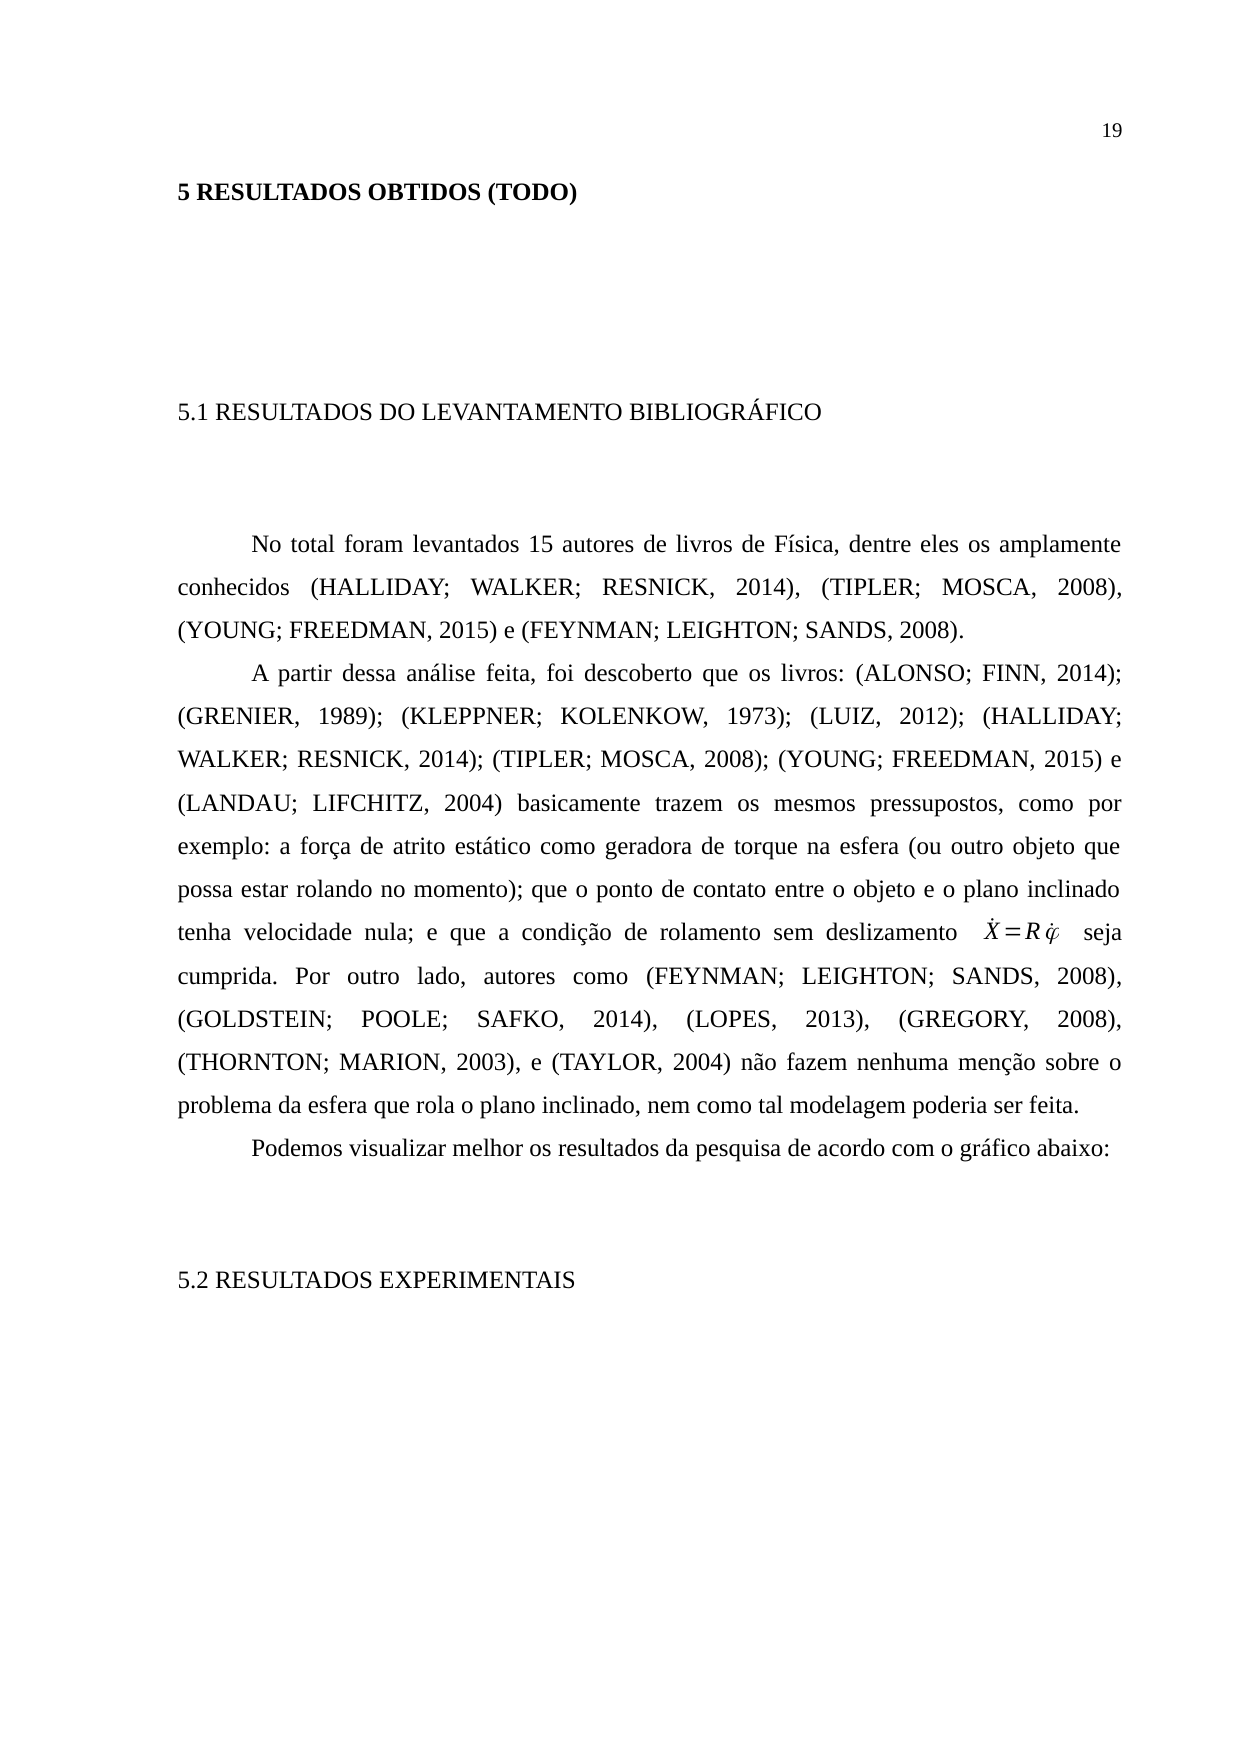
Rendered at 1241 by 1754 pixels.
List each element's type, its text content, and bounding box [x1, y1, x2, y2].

subtitle Resultados experimentais [177, 1265, 1122, 1294]
subtitle Resultados do levantamento bibliográfico [177, 397, 1122, 426]
text Podemos visualizar melhor os resultados da pesquisa de acordo com o gráfico abaixo: [177, 1133, 1122, 1162]
text No total foram levantados 15 autores de livros de Física, dentre eles os amplamente conhecidos (HALLIDAY; WALKER; RESNICK, 2014), (TIPLER; MOSCA, 2008), (YOUNG; FREEDMAN, 2015) e (FEYNMAN; LEIGHTON; SANDS, 2008). [177, 529, 1122, 644]
text A partir dessa análise feita, foi descoberto que os livros: (ALONSO; FINN, 2014); (GRENIER, 1989); (KLEPPNER; KOLENKOW, 1973); (LUIZ, 2012); (HALLIDAY; WALKER; RESNICK, 2014); (TIPLER; MOSCA, 2008); (YOUNG; FREEDMAN, 2015) e (LANDAU; LIFCHITZ, 2004) basicamente trazem os mesmos pressupostos, como por exemplo: a força de atrito estático como geradora de torque na esfera (ou outro objeto que possa estar rolando no momento); que o ponto de contato entre o objeto e o plano inclinado tenha velocidade nula; e que a condição de rolamento sem deslizamento seja cumprida. Por outro lado, autores como (FEYNMAN; LEIGHTON; SANDS, 2008), (GOLDSTEIN; POOLE; SAFKO, 2014), (LOPES, 2013), (GREGORY, 2008), (THORNTON; MARION, 2003), e (TAYLOR, 2004) não fazem nenhuma menção sobre o problema da esfera que rola o plano inclinado, nem como tal modelagem poderia ser feita. [177, 658, 1122, 1119]
subtitle Resultados obtidos (TODO) [177, 177, 1122, 206]
